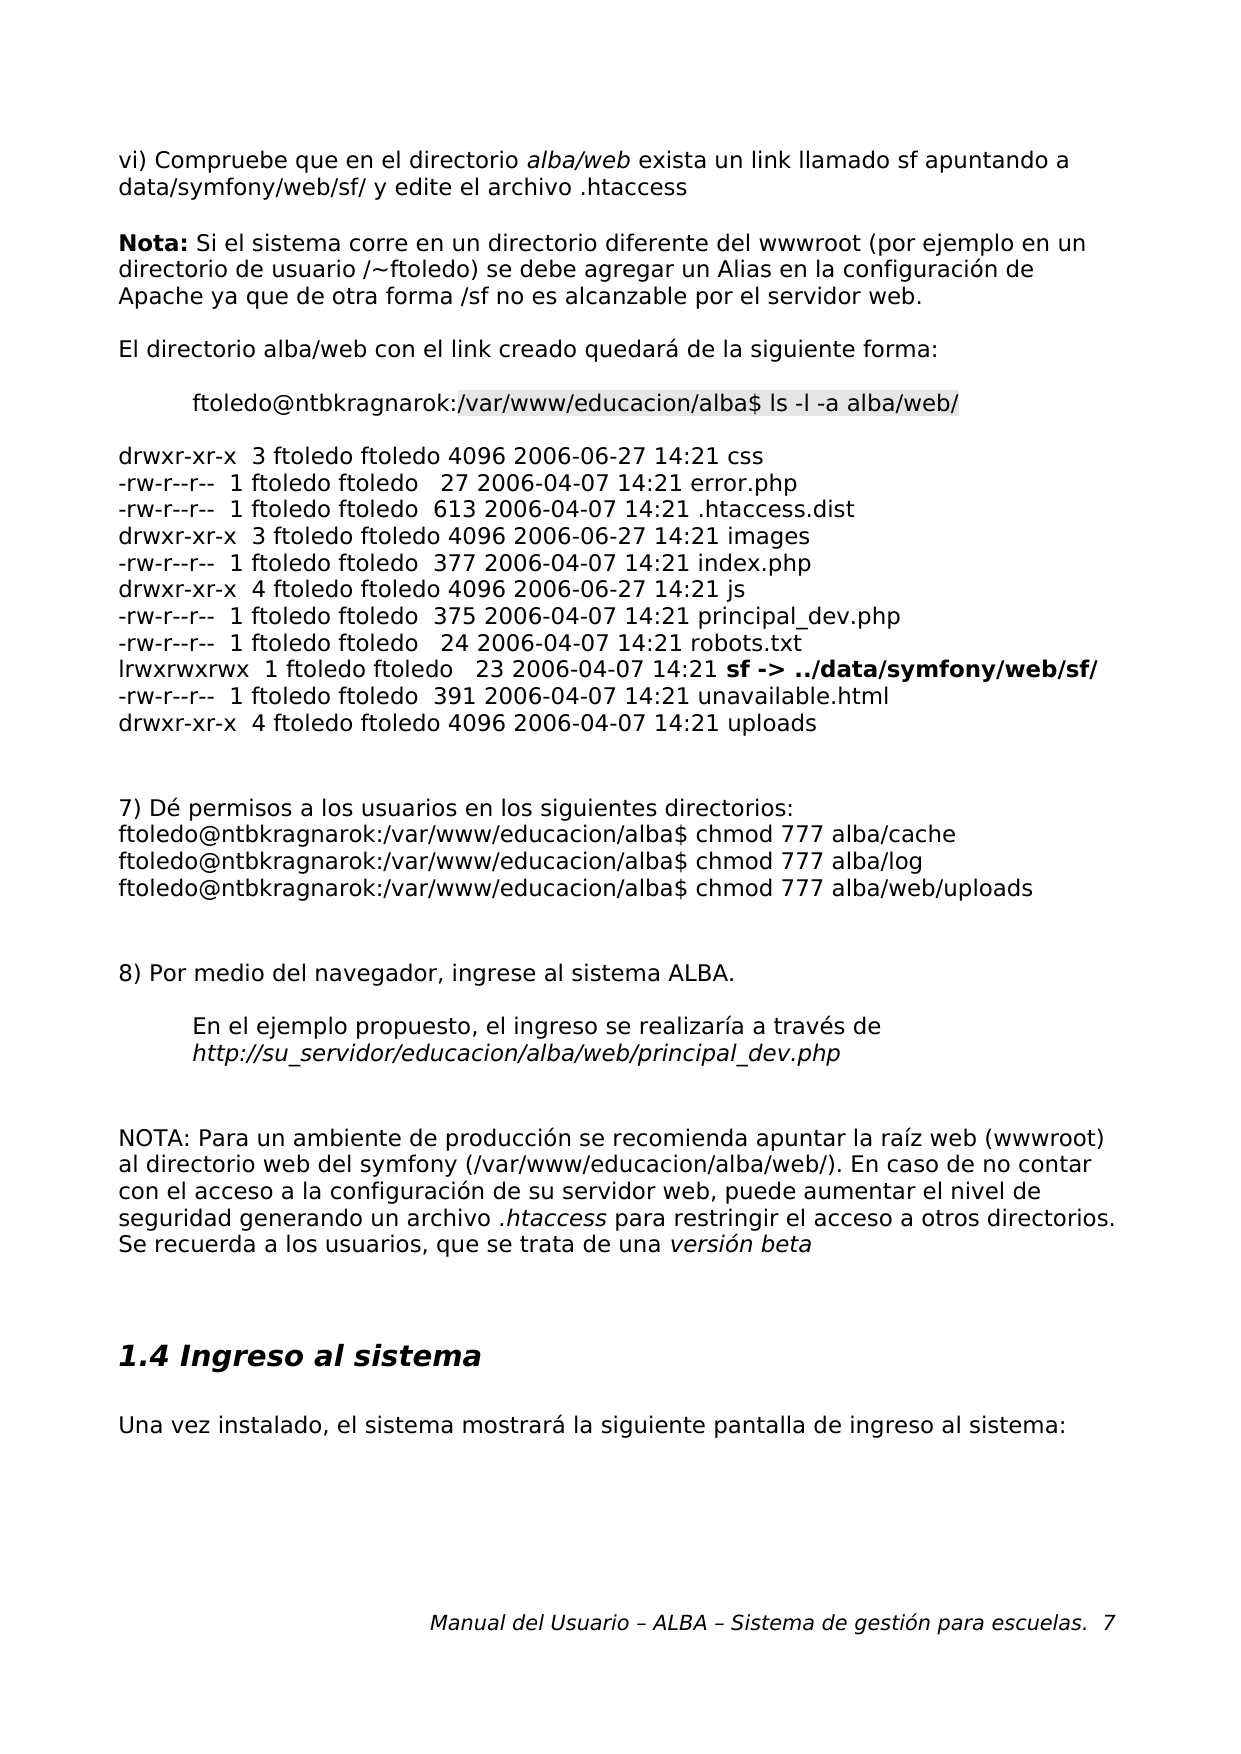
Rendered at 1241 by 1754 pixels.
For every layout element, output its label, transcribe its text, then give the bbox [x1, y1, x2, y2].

text -rw-r--r-- 1 ftoledo ftoledo 375 2006-04-07 14:21 principal_dev.php [118, 603, 1122, 630]
text http://su_servidor/educacion/alba/web/principal_dev.php [118, 1040, 1122, 1066]
text drwxr-xr-x 3 ftoledo ftoledo 4096 2006-06-27 14:21 css [118, 443, 1122, 470]
text El directorio alba/web con el link creado quedará de la siguiente forma: [118, 336, 1122, 363]
text ftoledo@ntbkragnarok:/var/www/educacion/alba$ chmod 777 alba/log [118, 848, 1122, 875]
text Una vez instalado, el sistema mostrará la siguiente pantalla de ingreso al sistema: [118, 1412, 1122, 1439]
text -rw-r--r-- 1 ftoledo ftoledo 391 2006-04-07 14:21 unavailable.html [118, 683, 1122, 710]
text -rw-r--r-- 1 ftoledo ftoledo 27 2006-04-07 14:21 error.php [118, 470, 1122, 496]
text -rw-r--r-- 1 ftoledo ftoledo 24 2006-04-07 14:21 robots.txt [118, 630, 1122, 656]
text Nota: Si el sistema corre en un directorio diferente del wwwroot (por ejemplo en un directorio de usuario /~ftoledo) se debe agregar un Alias en la configuración de Apache ya que de otra forma /sf no es alcanzable por el servidor web. [118, 230, 1122, 310]
text ftoledo@ntbkragnarok:/var/www/educacion/alba$ chmod 777 alba/web/uploads [118, 875, 1122, 901]
text drwxr-xr-x 3 ftoledo ftoledo 4096 2006-06-27 14:21 images [118, 523, 1122, 550]
subtitle 1.4 Ingreso al sistema [118, 1339, 1122, 1373]
text ftoledo@ntbkragnarok:/var/www/educacion/alba$ ls -l -a alba/web/ [118, 390, 1122, 416]
text 8) Por medio del navegador, ingrese al sistema ALBA. [118, 960, 1122, 986]
text NOTA: Para un ambiente de producción se recomienda apuntar la raíz web (wwwroot) al directorio web del symfony (/var/www/educacion/alba/web/). En caso de no contar con el acceso a la configuración de su servidor web, puede aumentar el nivel de seguridad generando un archivo .htaccess para restringir el acceso a otros directorios. Se recuerda a los usuarios, que se trata de una versión beta [118, 1125, 1122, 1258]
text lrwxrwxrwx 1 ftoledo ftoledo 23 2006-04-07 14:21 sf -> ../data/symfony/web/sf/ [118, 656, 1122, 683]
text 7) Dé permisos a los usuarios en los siguientes directorios: [118, 795, 1122, 821]
text -rw-r--r-- 1 ftoledo ftoledo 377 2006-04-07 14:21 index.php [118, 550, 1122, 576]
text En el ejemplo propuesto, el ingreso se realizaría a través de [118, 1013, 1122, 1040]
text drwxr-xr-x 4 ftoledo ftoledo 4096 2006-06-27 14:21 js [118, 576, 1122, 603]
text -rw-r--r-- 1 ftoledo ftoledo 613 2006-04-07 14:21 .htaccess.dist [118, 496, 1122, 523]
text drwxr-xr-x 4 ftoledo ftoledo 4096 2006-04-07 14:21 uploads [118, 710, 1122, 736]
text ftoledo@ntbkragnarok:/var/www/educacion/alba$ chmod 777 alba/cache [118, 821, 1122, 848]
text vi) Compruebe que en el directorio alba/web exista un link llamado sf apuntando a data/symfony/web/sf/ y edite el archivo .htaccess [118, 147, 1122, 201]
